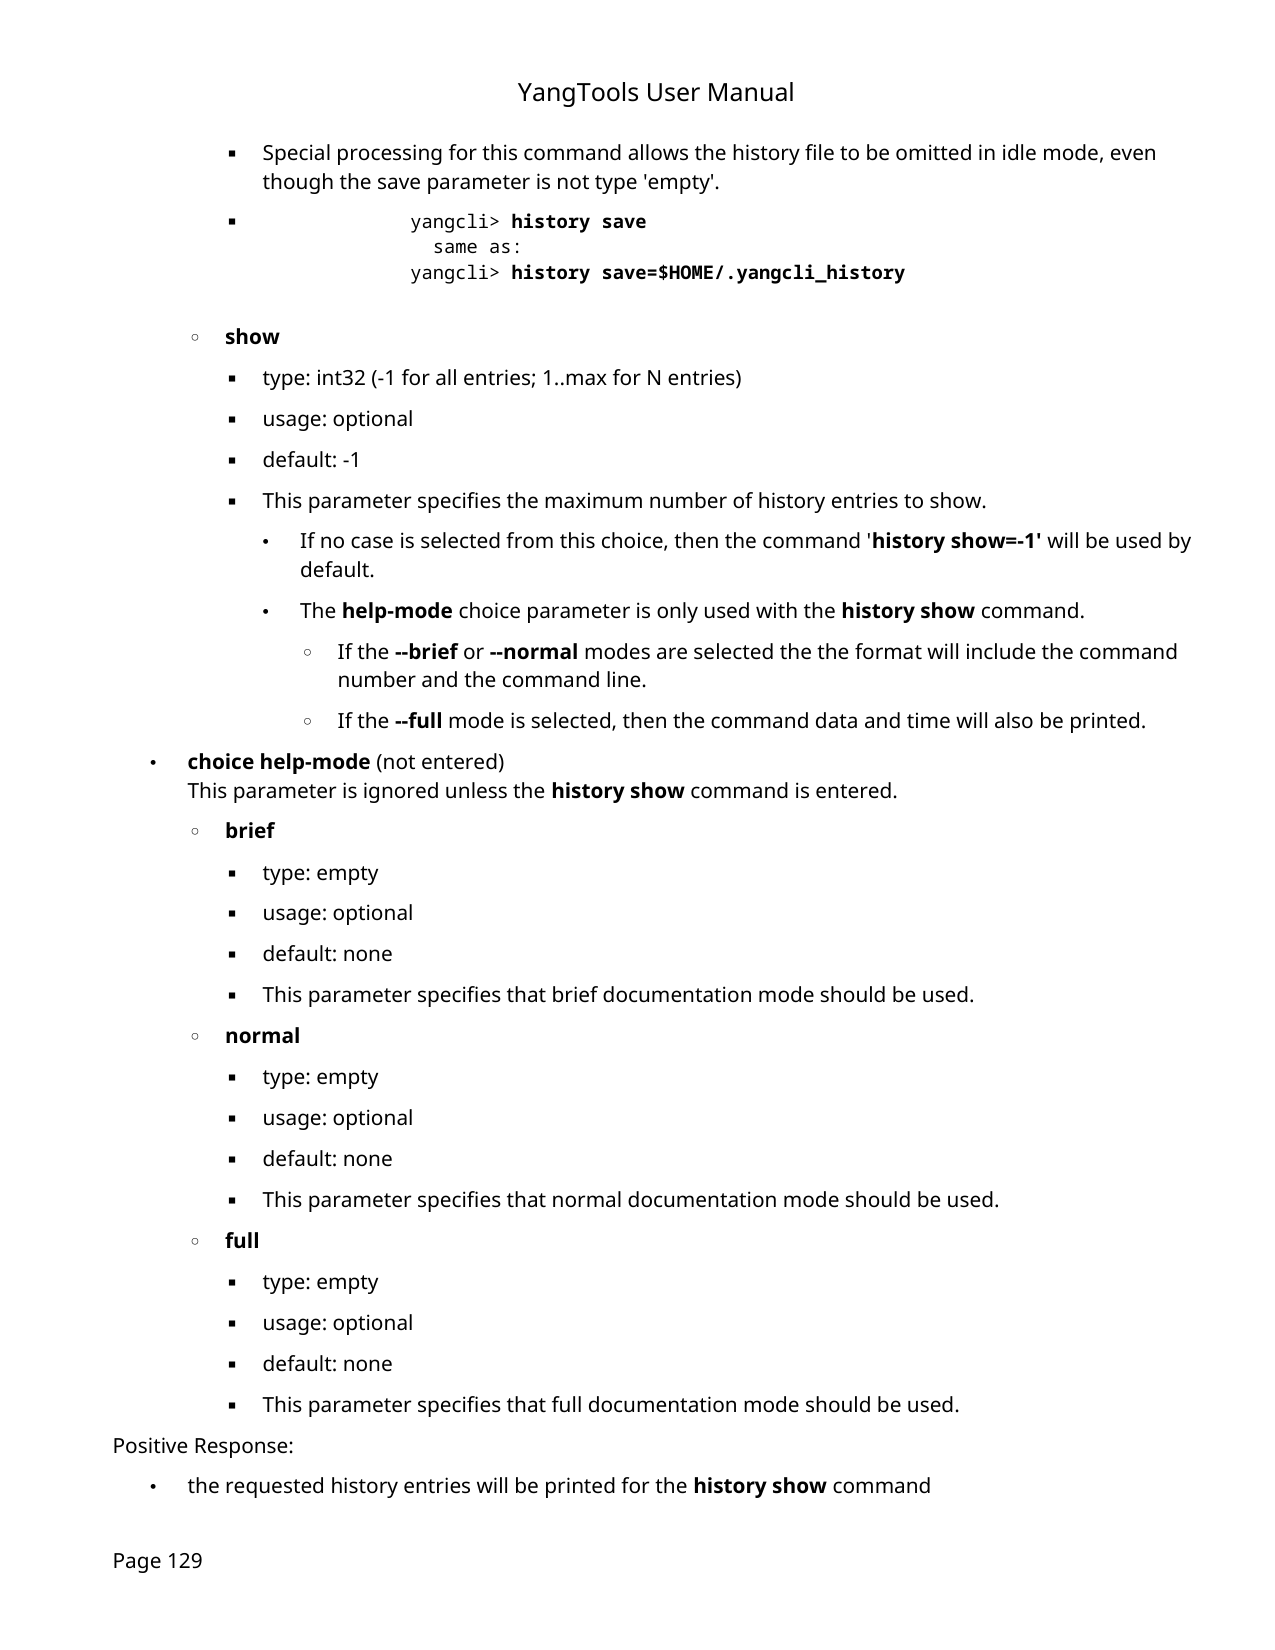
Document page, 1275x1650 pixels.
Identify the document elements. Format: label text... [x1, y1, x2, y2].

list yangcli> history save same as: yangcli> history save=$HOME/.yangcli_history [225, 208, 1200, 310]
list type: empty [225, 1062, 1200, 1091]
list This parameter specifies that full documentation mode should be used. [225, 1390, 1200, 1418]
list normal [187, 1021, 1200, 1050]
list The help-mode choice parameter is only used with the history show command. [262, 596, 1200, 624]
list This parameter specifies that normal documentation mode should be used. [225, 1185, 1200, 1213]
list show [187, 322, 1200, 350]
list If the --full mode is selected, then the command data and time will also be printed. [300, 706, 1200, 735]
list This parameter specifies the maximum number of history entries to show. [225, 486, 1200, 514]
list type: empty [225, 1267, 1200, 1295]
list default: none [225, 1349, 1200, 1377]
list If the --brief or --normal modes are selected the the format will include the command number and the command line. [300, 637, 1200, 694]
list choice help-mode (not entered) This parameter is ignored unless the history show command is entered. [150, 747, 1200, 804]
list type: int32 (-1 for all entries; 1..max for N entries) [225, 363, 1200, 391]
text Positive Response: [112, 1431, 1200, 1459]
list full [187, 1226, 1200, 1254]
list type: empty [225, 858, 1200, 886]
list default: none [225, 1144, 1200, 1173]
list Special processing for this command allows the history file to be omitted in idle mode, even though the save parameter is not type 'empty'. [225, 138, 1200, 195]
list usage: optional [225, 404, 1200, 432]
list usage: optional [225, 898, 1200, 927]
list brief [187, 817, 1200, 845]
list default: -1 [225, 445, 1200, 473]
list usage: optional [225, 1103, 1200, 1132]
list This parameter specifies that brief documentation mode should be used. [225, 980, 1200, 1009]
list usage: optional [225, 1308, 1200, 1336]
list the requested history entries will be printed for the history show command [150, 1472, 1200, 1500]
list If no case is selected from this choice, then the command 'history show=-1' will be used by default. [262, 527, 1200, 583]
list default: none [225, 939, 1200, 968]
